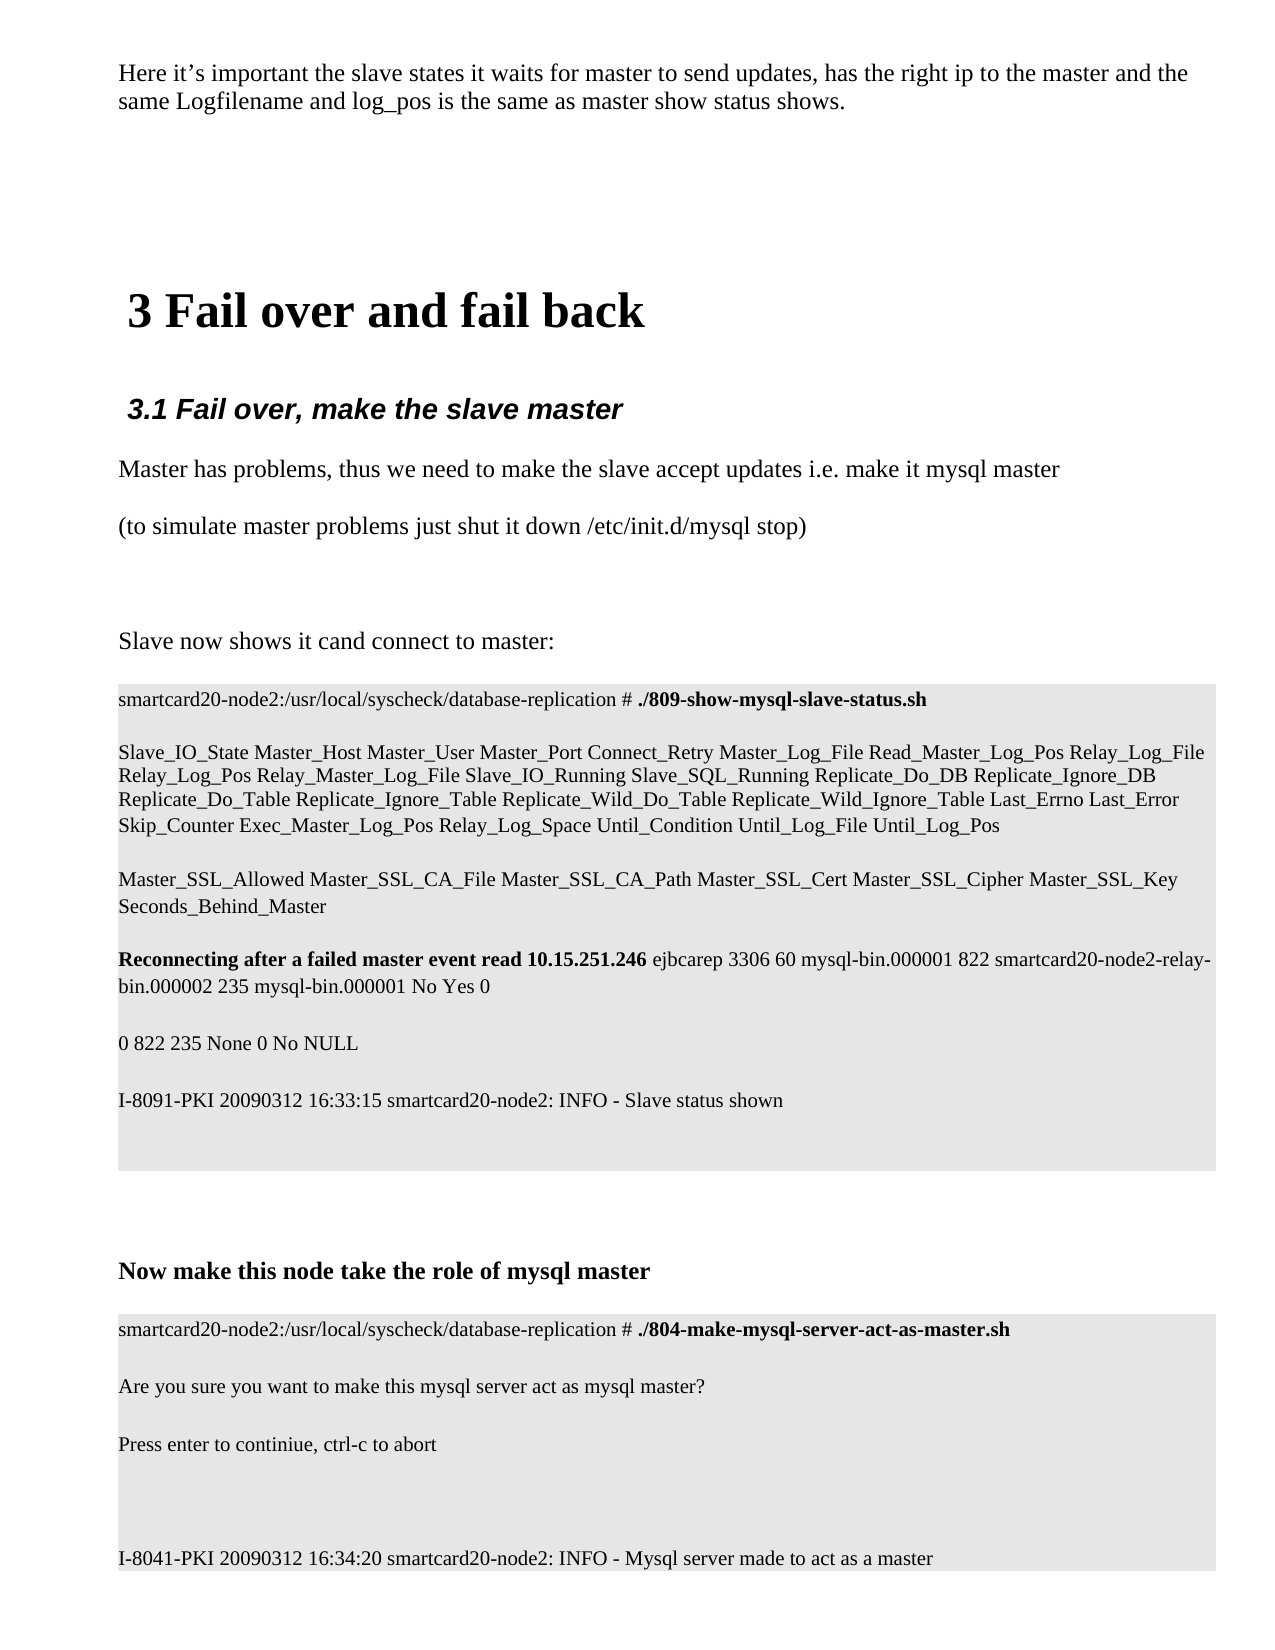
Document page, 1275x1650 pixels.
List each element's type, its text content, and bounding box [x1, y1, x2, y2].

text smartcard20-node2:/usr/local/syscheck/database-replication # ./804-make-mysql-server-act-as-master.sh [118, 1314, 1216, 1342]
text Master_SSL_Allowed Master_SSL_CA_File Master_SSL_CA_Path Master_SSL_Cert Master_SSL_Cipher Master_SSL_Key Seconds_Behind_Master [118, 868, 1216, 919]
text Slave_IO_State Master_Host Master_User Master_Port Connect_Retry Master_Log_File Read_Master_Log_Pos Relay_Log_File Relay_Log_Pos Relay_Master_Log_File Slave_IO_Running Slave_SQL_Running Replicate_Do_DB Replicate_Ignore_DB Replicate_Do_Table Replicate_Ignore_Table Replicate_Wild_Do_Table Replicate_Wild_Ignore_Table Last_Errno Last_Error Skip_Counter Exec_Master_Log_Pos Relay_Log_Space Until_Condition Until_Log_File Until_Log_Pos [118, 741, 1216, 838]
text Now make this node take the role of mysql master [118, 1257, 1216, 1285]
text I-8041-PKI 20090312 16:34:20 smartcard20-node2: INFO - Mysql server made to act as a master [118, 1543, 1216, 1571]
text smartcard20-node2:/usr/local/syscheck/database-replication # ./809-show-mysql-slave-status.sh [118, 684, 1216, 712]
text I-8091-PKI 20090312 16:33:15 smartcard20-node2: INFO - Slave status shown [118, 1086, 1216, 1113]
text Slave now shows it cand connect to master: [118, 627, 1216, 654]
subtitle 3 Fail over and fail back [127, 283, 1207, 339]
text 0 822 235 None 0 No NULL [118, 1028, 1216, 1056]
text Press enter to continiue, ctrl-c to abort [118, 1429, 1216, 1456]
text Are you sure you want to make this mysql server act as mysql master? [118, 1372, 1216, 1399]
text Here it’s important the slave states it waits for master to send updates, has the right ip to the master and the same Logfilename and log_pos is the same as master show status shows. [118, 59, 1216, 114]
text Reconnecting after a failed master event read 10.15.251.246 ejbcarep 3306 60 mysql-bin.000001 822 smartcard20-node2-relay-bin.000002 235 mysql-bin.000001 No Yes 0 [118, 948, 1216, 999]
text (to simulate master problems just shut it down /etc/init.d/mysql stop) [118, 512, 1216, 540]
subtitle 3.1 Fail over, make the slave master [127, 393, 1207, 426]
text Master has problems, thus we need to make the slave accept updates i.e. make it mysql master [118, 455, 1216, 483]
